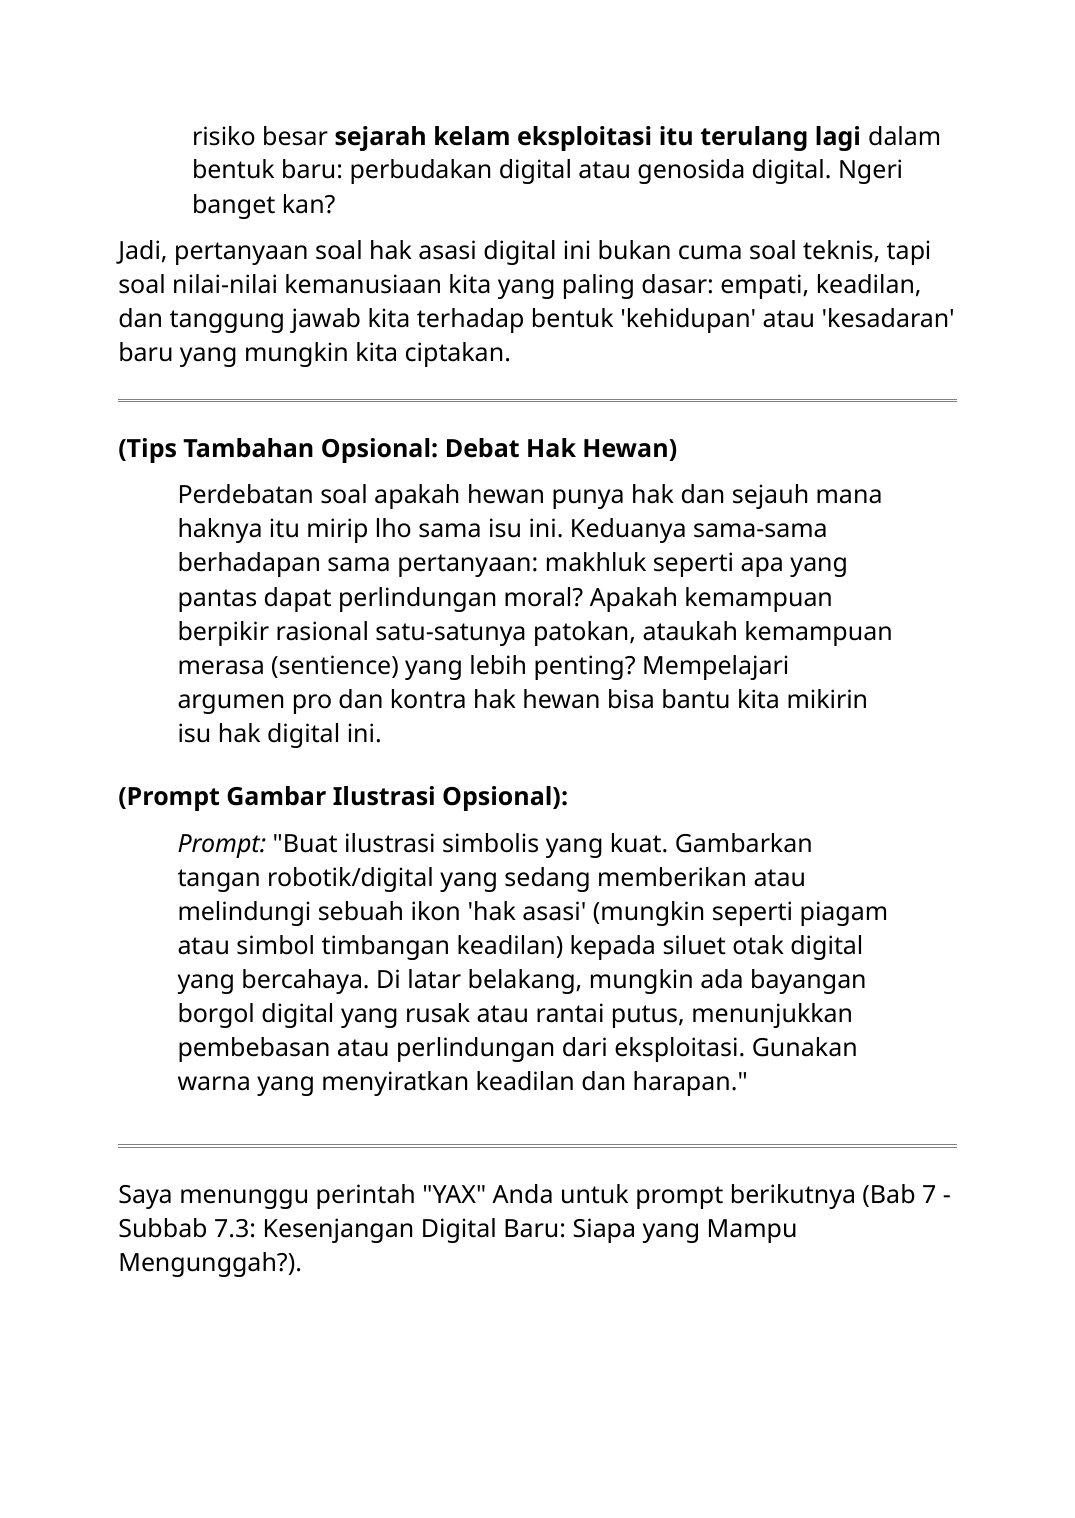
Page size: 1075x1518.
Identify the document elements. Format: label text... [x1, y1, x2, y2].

text Saya menunggu perintah "YAX" Anda untuk prompt berikutnya (Bab 7 - Subbab 7.3: Kesenjangan Digital Baru: Siapa yang Mampu Mengunggah?). [118, 1176, 957, 1278]
text Jadi, pertanyaan soal hak asasi digital ini bukan cuma soal teknis, tapi soal nilai-nilai kemanusiaan kita yang paling dasar: empati, keadilan, dan tanggung jawab kita terhadap bentuk 'kehidupan' atau 'kesadaran' baru yang mungkin kita ciptakan. [118, 233, 957, 369]
text Prompt: "Buat ilustrasi simbolis yang kuat. Gambarkan tangan robotik/digital yang sedang memberikan atau melindungi sebuah ikon 'hak asasi' (mungkin seperti piagam atau simbol timbangan keadilan) kepada siluet otak digital yang bercahaya. Di latar belakang, mungkin ada bayangan borgol digital yang rusak atau rantai putus, menunjukkan pembebasan atau perlindungan dari eksploitasi. Gunakan warna yang menyiratkan keadilan dan harapan." [177, 826, 898, 1098]
text (Tips Tambahan Opsional: Debat Hak Hewan) [118, 430, 957, 464]
list risiko besar sejarah kelam eksploitasi itu terulang lagi dalam bentuk baru: perbudakan digital atau genosida digital. Ngeri banget kan? [162, 118, 957, 220]
text Perdebatan soal apakah hewan punya hak dan sejauh mana haknya itu mirip lho sama isu ini. Keduanya sama-sama berhadapan sama pertanyaan: makhluk seperti apa yang pantas dapat perlindungan moral? Apakah kemampuan berpikir rasional satu-satunya patokan, ataukah kemampuan merasa (sentience) yang lebih penting? Mempelajari argumen pro dan kontra hak hewan bisa bantu kita mikirin isu hak digital ini. [177, 477, 898, 749]
text (Prompt Gambar Ilustrasi Opsional): [118, 779, 957, 813]
